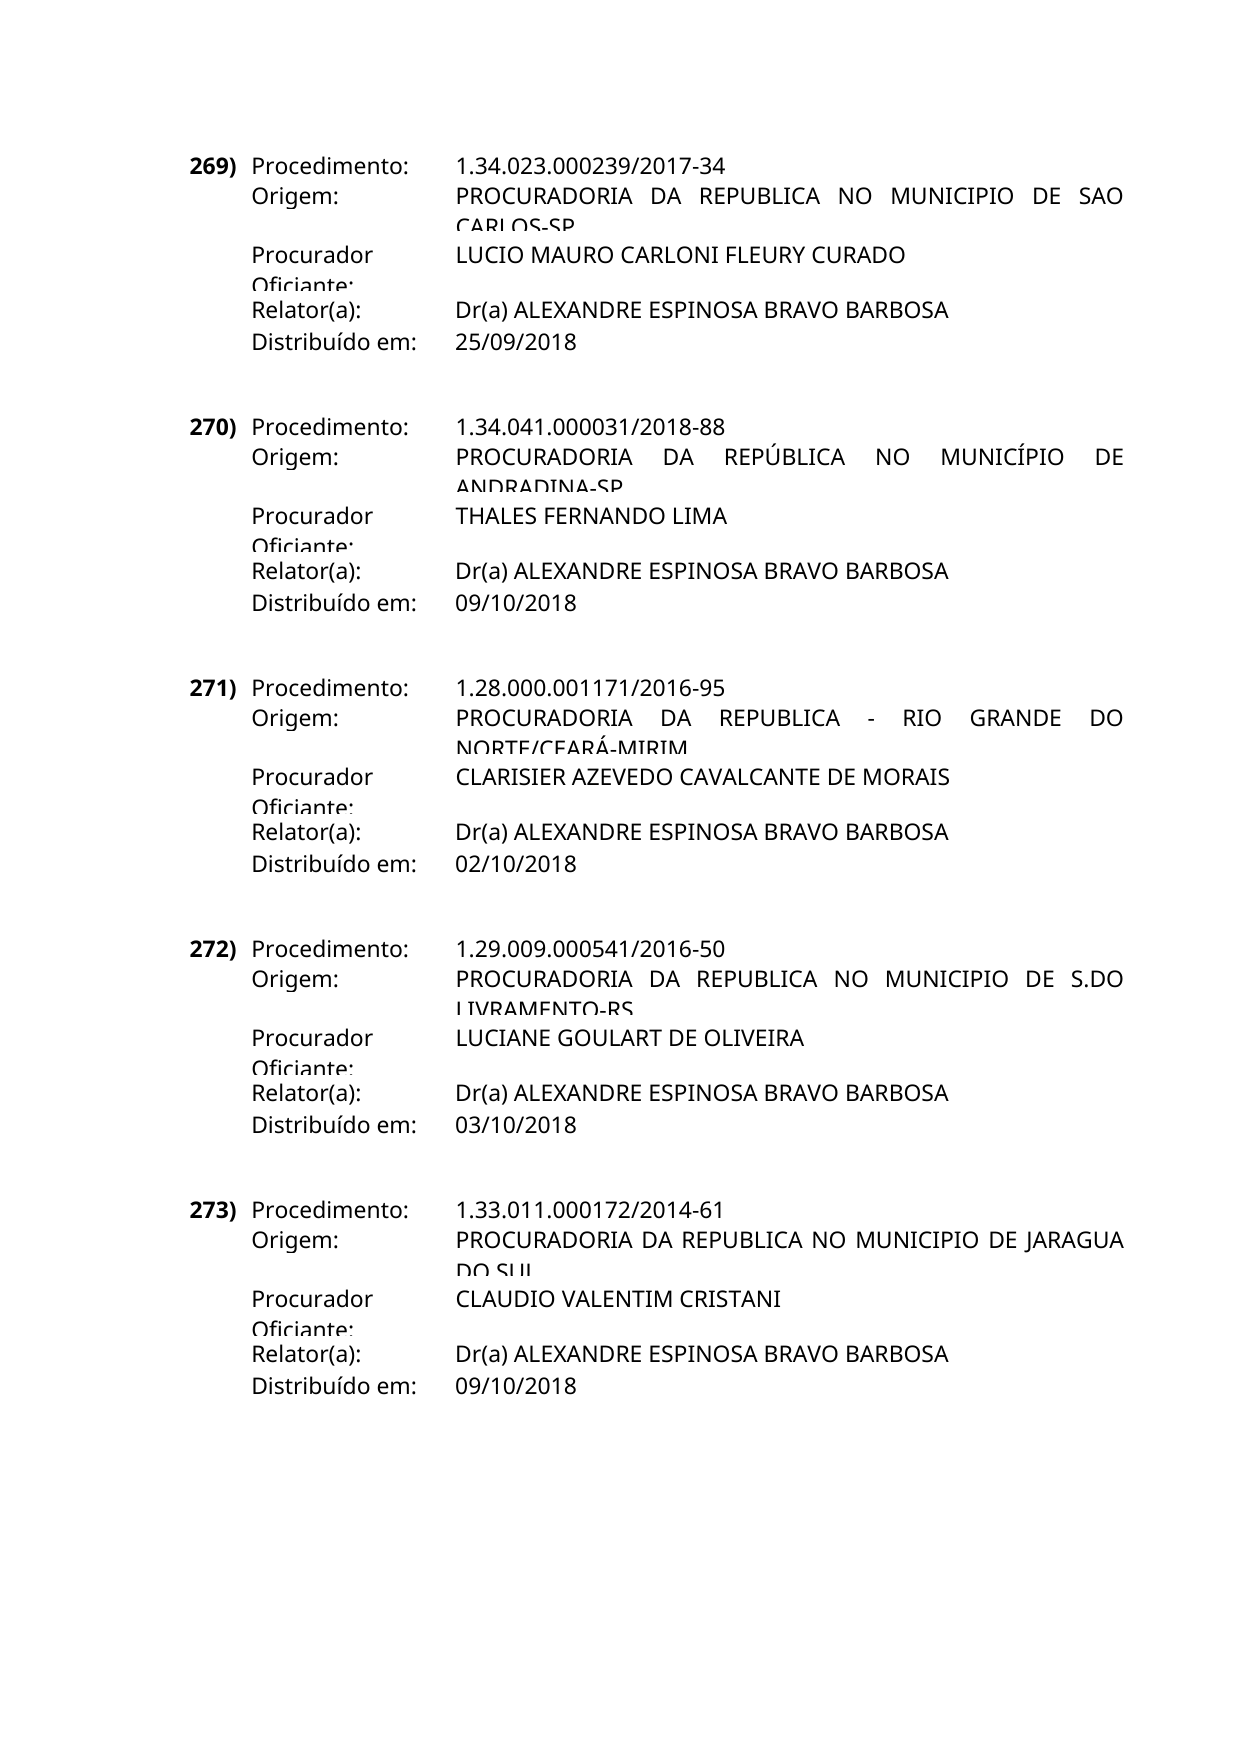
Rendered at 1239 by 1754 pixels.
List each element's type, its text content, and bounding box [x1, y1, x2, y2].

table_cell [1125, 1109, 1239, 1139]
table_cell [0, 1253, 189, 1275]
table_cell 269) [189, 150, 251, 178]
table_cell [0, 492, 189, 499]
table_cell [1125, 1014, 1239, 1022]
table_cell [189, 470, 251, 492]
table_cell [1125, 500, 1239, 551]
table_cell [251, 1139, 455, 1194]
table_cell [189, 617, 251, 672]
table_cell [189, 1014, 251, 1022]
table_cell Procedimento: [251, 150, 455, 178]
table_cell [189, 1338, 251, 1368]
table_cell [189, 761, 251, 812]
table_cell [189, 878, 251, 933]
table_cell [189, 180, 251, 208]
table_cell [189, 1224, 251, 1253]
table_header [251, 0, 455, 150]
table_cell 272) [189, 933, 251, 962]
table_cell [251, 878, 455, 933]
table_cell [0, 1022, 189, 1073]
table_cell [455, 492, 1124, 499]
table_cell LUCIO MAURO CARLONI FLEURY CURADO [455, 239, 1124, 289]
table_cell [1125, 963, 1239, 992]
table_cell [1125, 1283, 1239, 1334]
table_cell [0, 150, 189, 178]
table_cell [0, 1283, 189, 1334]
table_cell [189, 1275, 251, 1283]
table_cell [1125, 411, 1239, 439]
table_header Distribuído em: [251, 1109, 455, 1137]
table_cell Origem: [251, 963, 455, 992]
table_cell [0, 555, 189, 585]
table_header Distribuído em: [251, 326, 455, 354]
table_cell [189, 441, 251, 469]
table_cell [1125, 1370, 1239, 1400]
table_cell 1.28.000.001171/2016-95 [455, 672, 1124, 701]
table_cell PROCURADORIA DA REPUBLICA NO MUNICIPIO DE JARAGUA DO SUL [455, 1224, 1124, 1275]
table_cell [1125, 731, 1239, 753]
table_cell [0, 1014, 189, 1022]
table_header Dr(a) ALEXANDRE ESPINOSA BRAVO BARBOSA [455, 1077, 1122, 1106]
table_cell Origem: [251, 1224, 455, 1253]
table_cell [189, 1077, 251, 1107]
table_cell [0, 702, 189, 731]
table_cell [0, 326, 189, 356]
table_cell [1125, 326, 1239, 356]
table_cell PROCURADORIA DA REPÚBLICA NO MUNICÍPIO DE ANDRADINA-SP [455, 441, 1124, 492]
table_cell [1125, 1275, 1239, 1283]
table_cell [1125, 239, 1239, 289]
table_cell [251, 992, 455, 1014]
table_cell [251, 617, 455, 672]
table_header [1125, 0, 1239, 150]
table_cell [189, 209, 251, 231]
table_cell [0, 617, 189, 672]
table_cell [0, 356, 189, 411]
table_cell [455, 753, 1124, 761]
table_cell [0, 1139, 189, 1194]
table_header [455, 0, 1124, 150]
table_cell [1125, 878, 1239, 933]
table_header 09/10/2018 [455, 1370, 1122, 1398]
table_cell [0, 1338, 189, 1368]
table_cell PROCURADORIA DA REPUBLICA NO MUNICIPIO DE S.DO LIVRAMENTO-RS [455, 963, 1124, 1014]
table_cell Procedimento: [251, 933, 455, 962]
table_cell Origem: [251, 180, 455, 208]
table_cell [189, 1139, 251, 1194]
table_cell [1125, 992, 1239, 1014]
table_cell [189, 848, 251, 878]
table_header 03/10/2018 [455, 1109, 1122, 1137]
table_cell [1125, 1194, 1239, 1223]
table_cell [1125, 1338, 1239, 1368]
table_cell [0, 816, 189, 846]
table_cell [1125, 753, 1239, 761]
table_cell 271) [189, 672, 251, 701]
table_cell [0, 587, 189, 617]
table_cell 1.34.041.000031/2018-88 [455, 411, 1124, 439]
table_cell [0, 180, 189, 208]
table_cell [455, 617, 1124, 672]
table_cell [1125, 848, 1239, 878]
table_cell [1125, 1253, 1239, 1275]
table_header 02/10/2018 [455, 848, 1122, 876]
table_cell [1125, 617, 1239, 672]
table_cell [189, 816, 251, 846]
table_cell [1125, 1139, 1239, 1194]
table_cell [1125, 1022, 1239, 1073]
table_header Dr(a) ALEXANDRE ESPINOSA BRAVO BARBOSA [455, 294, 1122, 323]
table_cell [1125, 180, 1239, 208]
table_cell [189, 231, 251, 238]
table_cell Procedimento: [251, 672, 455, 701]
table_header Distribuído em: [251, 848, 455, 876]
table_header 25/09/2018 [455, 326, 1122, 354]
table_cell [0, 294, 189, 324]
table_cell [189, 731, 251, 753]
table_cell PROCURADORIA DA REPUBLICA NO MUNICIPIO DE SAO CARLOS-SP [455, 180, 1124, 231]
table_cell [0, 500, 189, 551]
table_cell [0, 672, 189, 701]
table_cell [251, 753, 455, 761]
table_cell Procurador Oficiante: [251, 1022, 455, 1074]
table_cell [1125, 702, 1239, 731]
table_cell [0, 1275, 189, 1283]
table_cell [189, 587, 251, 617]
table_cell THALES FERNANDO LIMA [455, 500, 1124, 551]
table_cell [189, 992, 251, 1014]
table_cell 273) [189, 1194, 251, 1223]
table_cell [1125, 555, 1239, 585]
table_cell [189, 356, 251, 411]
table_cell Origem: [251, 702, 455, 731]
table_cell 1.34.023.000239/2017-34 [455, 150, 1124, 178]
table_cell [189, 1283, 251, 1334]
table_header Relator(a): [251, 816, 455, 845]
table_cell [1125, 1224, 1239, 1253]
table_cell [455, 231, 1124, 238]
table_cell [0, 753, 189, 761]
table_cell [0, 1109, 189, 1139]
table_cell [0, 992, 189, 1014]
table_cell [189, 326, 251, 356]
table_cell [0, 411, 189, 439]
table_cell [0, 441, 189, 469]
table_cell [0, 933, 189, 962]
table_cell [455, 1275, 1124, 1283]
table_cell [0, 239, 189, 289]
table_cell [1125, 672, 1239, 701]
table_cell 1.29.009.000541/2016-50 [455, 933, 1124, 962]
table_cell [0, 470, 189, 492]
table_cell [189, 702, 251, 731]
table_cell [0, 761, 189, 812]
table_cell [455, 1014, 1124, 1022]
table_cell [0, 848, 189, 878]
table_cell [251, 231, 455, 238]
table_cell [1125, 587, 1239, 617]
table_header Dr(a) ALEXANDRE ESPINOSA BRAVO BARBOSA [455, 1338, 1122, 1367]
table_header 09/10/2018 [455, 587, 1122, 615]
table_cell CLAUDIO VALENTIM CRISTANI [455, 1283, 1124, 1334]
table_cell [251, 356, 455, 411]
table_cell LUCIANE GOULART DE OLIVEIRA [455, 1022, 1124, 1073]
table_cell [1125, 933, 1239, 962]
table_cell Procurador Oficiante: [251, 1283, 455, 1335]
table_cell [455, 878, 1124, 933]
table_cell [0, 231, 189, 238]
table_cell [189, 500, 251, 551]
table_cell [1125, 492, 1239, 499]
table_cell [1125, 294, 1239, 324]
table_cell [251, 1253, 455, 1275]
table_cell Procurador Oficiante: [251, 500, 455, 552]
table_cell 1.33.011.000172/2014-61 [455, 1194, 1124, 1223]
table_header Relator(a): [251, 1338, 455, 1367]
table_cell [251, 1275, 455, 1283]
table_cell Origem: [251, 441, 455, 469]
table_cell [1125, 231, 1239, 238]
table_cell [0, 209, 189, 231]
table_cell Procedimento: [251, 411, 455, 439]
table_cell [0, 1224, 189, 1253]
table_cell [1125, 470, 1239, 492]
table_cell [251, 492, 455, 499]
table_cell [189, 492, 251, 499]
table_cell [1125, 441, 1239, 469]
table_cell [455, 356, 1124, 411]
table_header Relator(a): [251, 555, 455, 584]
table_cell [1125, 209, 1239, 231]
table_cell [455, 1139, 1124, 1194]
table_cell [189, 963, 251, 992]
table_header Relator(a): [251, 294, 455, 323]
table_header [0, 0, 189, 150]
table_header Dr(a) ALEXANDRE ESPINOSA BRAVO BARBOSA [455, 816, 1122, 845]
table_header Dr(a) ALEXANDRE ESPINOSA BRAVO BARBOSA [455, 555, 1122, 584]
table_cell [0, 963, 189, 992]
table_cell [189, 294, 251, 324]
table_cell [189, 1109, 251, 1139]
table_header Distribuído em: [251, 1370, 455, 1398]
table_cell [189, 555, 251, 585]
table_cell [189, 1022, 251, 1073]
table_cell [189, 1370, 251, 1400]
table_cell [251, 470, 455, 492]
table_cell [189, 239, 251, 289]
table_cell Procurador Oficiante: [251, 761, 455, 813]
table_cell [1125, 356, 1239, 411]
table_header Distribuído em: [251, 587, 455, 615]
table_cell Procurador Oficiante: [251, 239, 455, 291]
table_cell [189, 753, 251, 761]
table_header [189, 0, 251, 150]
table_cell [251, 1014, 455, 1022]
table_cell [1125, 1077, 1239, 1107]
table_cell [0, 878, 189, 933]
table_cell [251, 731, 455, 753]
table_cell CLARISIER AZEVEDO CAVALCANTE DE MORAIS [455, 761, 1124, 812]
table_cell [0, 1077, 189, 1107]
table_cell [0, 1370, 189, 1400]
table_cell PROCURADORIA DA REPUBLICA - RIO GRANDE DO NORTE/CEARÁ-MIRIM [455, 702, 1124, 753]
table_cell [0, 1194, 189, 1223]
table_cell [1125, 761, 1239, 812]
table_cell [0, 731, 189, 753]
table_cell Procedimento: [251, 1194, 455, 1223]
table_header Relator(a): [251, 1077, 455, 1106]
table_cell [251, 209, 455, 231]
table_cell [1125, 150, 1239, 178]
table_cell [1125, 816, 1239, 846]
table_cell [189, 1253, 251, 1275]
table_cell 270) [189, 411, 251, 439]
